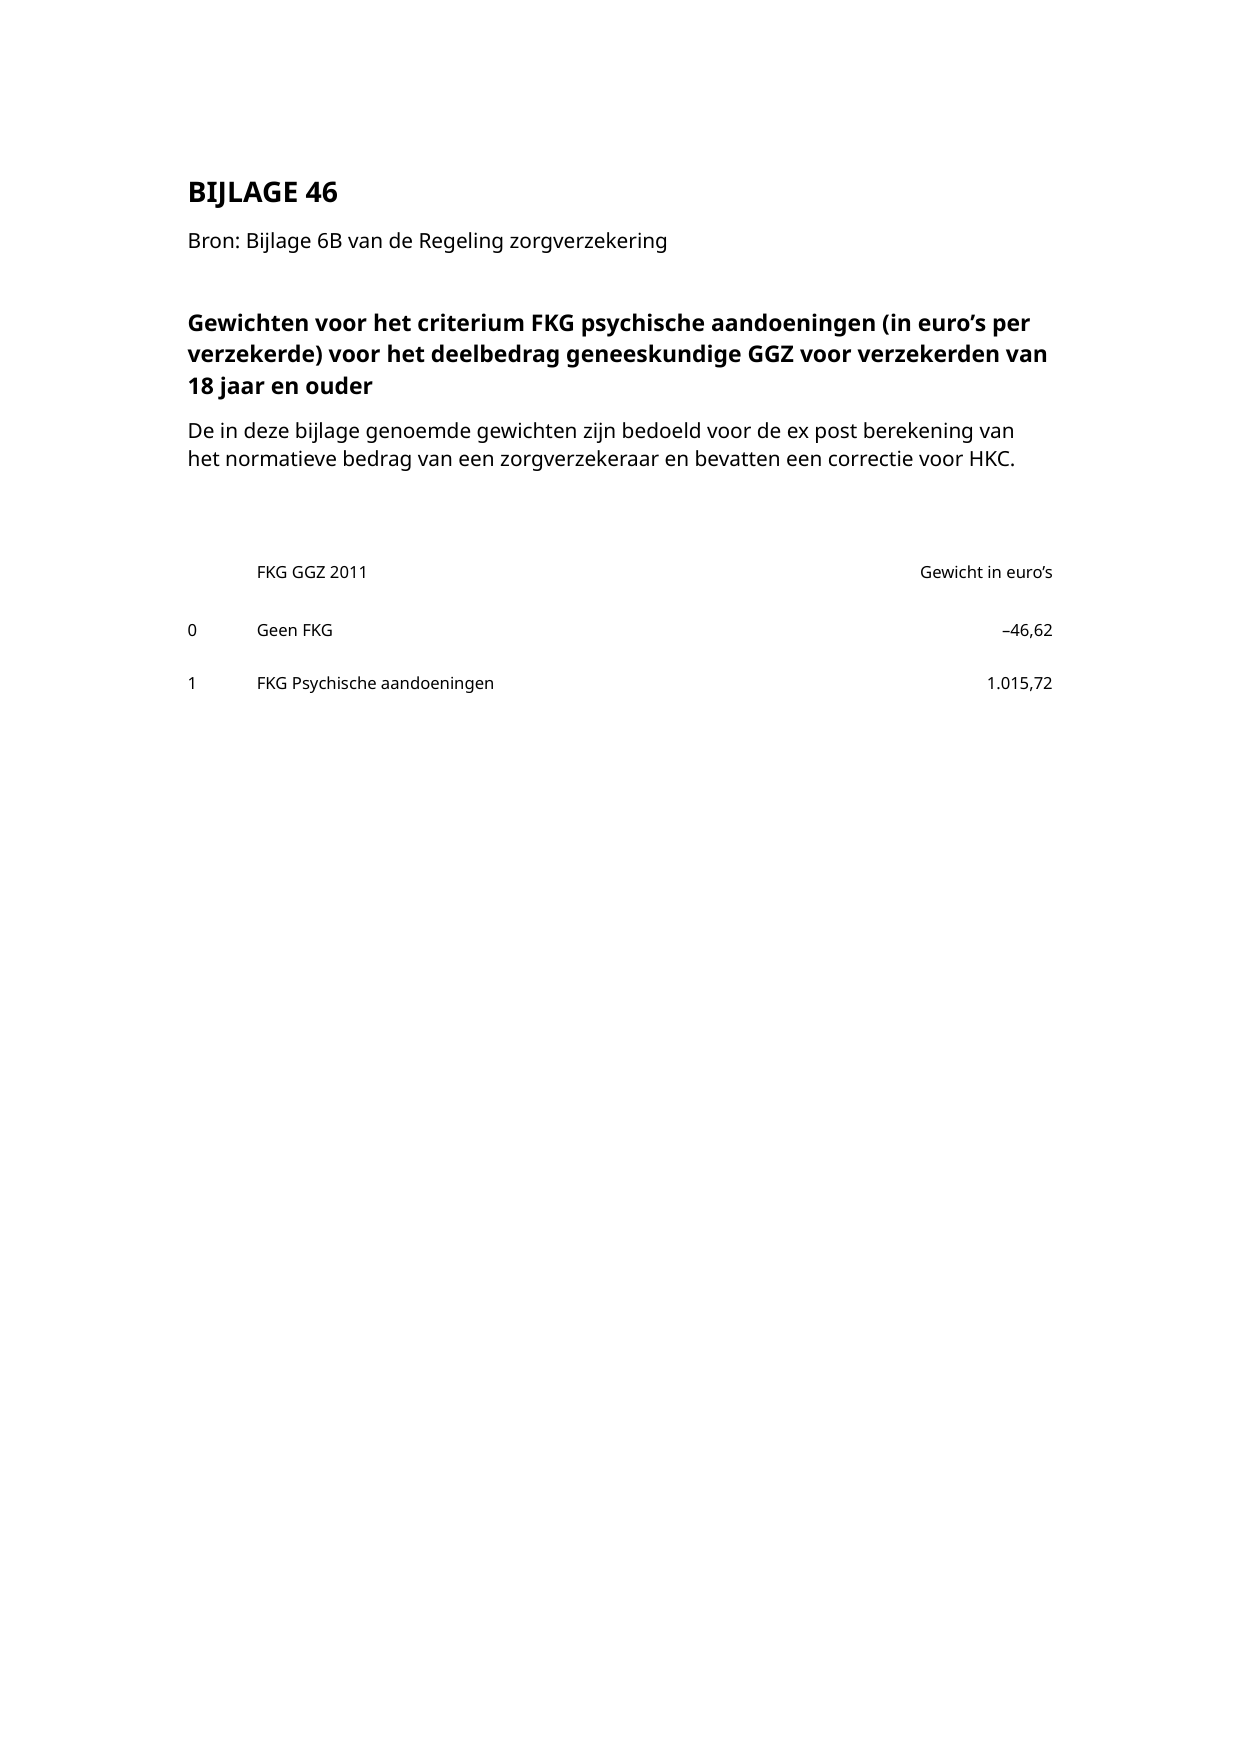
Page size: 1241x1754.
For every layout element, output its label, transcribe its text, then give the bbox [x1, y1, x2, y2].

table_header [188, 561, 257, 619]
table_cell 0 [188, 619, 257, 672]
text Bron: Bijlage 6B van de Regeling zorgverzekering [187, 226, 1053, 254]
text De in deze bijlage genoemde gewichten zijn bedoeld voor de ex post berekening van het normatieve bedrag van een zorgverzekeraar en bevatten een correctie voor HKC. [187, 416, 1053, 473]
table_cell 1 [188, 672, 257, 724]
subtitle BIJLAGE 46 [187, 172, 1053, 211]
table_header FKG GGZ 2011 [257, 561, 784, 619]
table_header Gewicht in euro’s [784, 561, 1053, 619]
subtitle Gewichten voor het criterium FKG psychische aandoeningen (in euro’s per verzekerde) voor het deelbedrag geneeskundige GGZ voor verzekerden van 18 jaar en ouder [187, 307, 1053, 401]
table_cell Geen FKG [257, 619, 784, 672]
table_cell 1.015,72 [784, 672, 1053, 724]
table_cell –46,62 [784, 619, 1053, 672]
table_cell FKG Psychische aandoeningen [257, 672, 784, 724]
